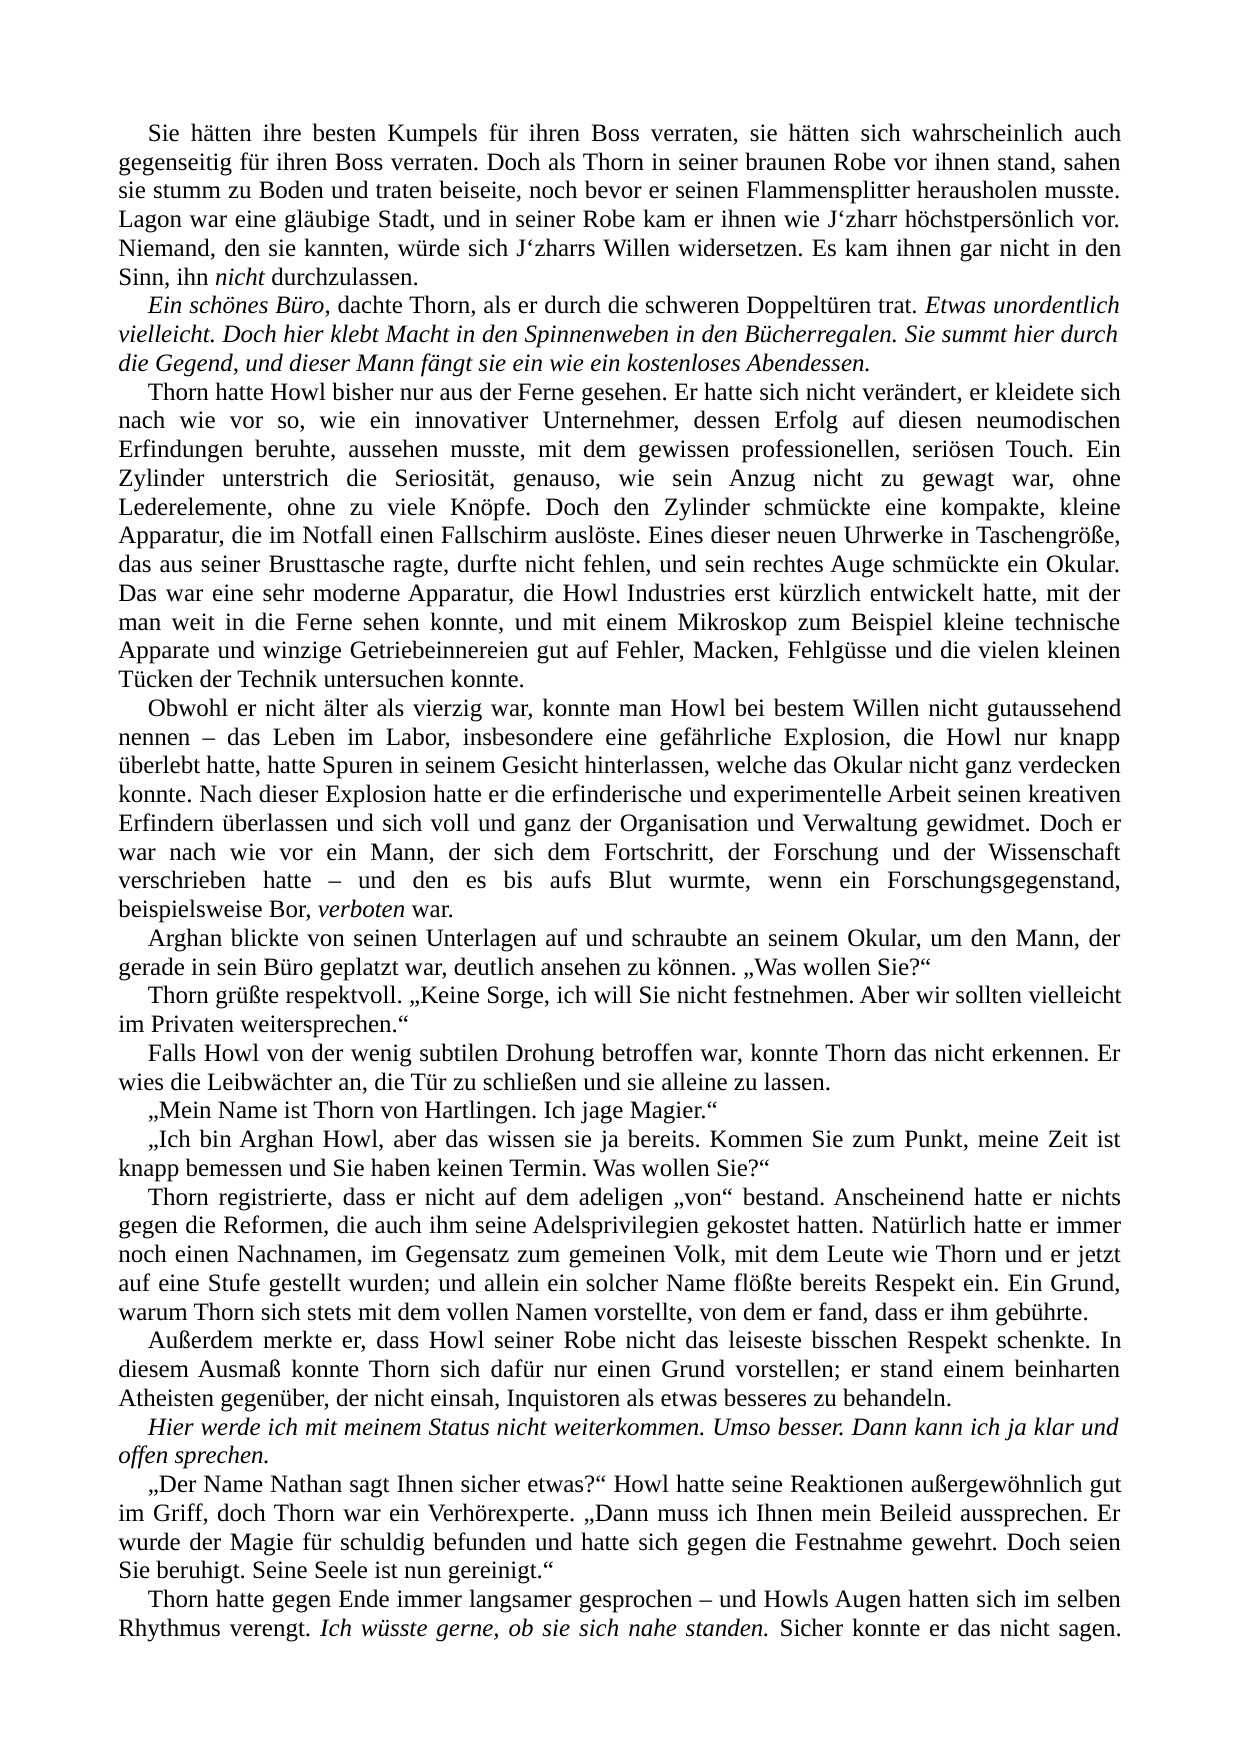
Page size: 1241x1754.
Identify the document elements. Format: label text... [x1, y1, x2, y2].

text Thorn hatte Howl bisher nur aus der Ferne gesehen. Er hatte sich nicht verändert, er kleidete sich nach wie vor so, wie ein innovativer Unternehmer, dessen Erfolg auf diesen neumodischen Erfindungen beruhte, aussehen musste, mit dem gewissen professionellen, seriösen Touch. Ein Zylinder unterstrich die Seriosität, genauso, wie sein Anzug nicht zu gewagt war, ohne Lederelemente, ohne zu viele Knöpfe. Doch den Zylinder schmückte eine kompakte, kleine Apparatur, die im Notfall einen Fallschirm auslöste. Eines dieser neuen Uhrwerke in Taschengröße, das aus seiner Brusttasche ragte, durfte nicht fehlen, und sein rechtes Auge schmückte ein Okular. Das war eine sehr moderne Apparatur, die Howl Industries erst kürzlich entwickelt hatte, mit der man weit in die Ferne sehen konnte, und mit einem Mikroskop zum Beispiel kleine technische Apparate und winzige Getriebeinnereien gut auf Fehler, Macken, Fehlgüsse und die vielen kleinen Tücken der Technik untersuchen konnte. [118, 377, 1122, 693]
text Hier werde ich mit meinem Status nicht weiterkommen. Umso besser. Dann kann ich ja klar und offen sprechen. [118, 1412, 1122, 1469]
text „Ich bin Arghan Howl, aber das wissen sie ja bereits. Kommen Sie zum Punkt, meine Zeit ist knapp bemessen und Sie haben keinen Termin. Was wollen Sie?“ [118, 1124, 1122, 1182]
text „Mein Name ist Thorn von Hartlingen. Ich jage Magier.“ [118, 1096, 1122, 1124]
text Thorn registrierte, dass er nicht auf dem adeligen „von“ bestand. Anscheinend hatte er nichts gegen die Reformen, die auch ihm seine Adelsprivilegien gekostet hatten. Natürlich hatte er immer noch einen Nachnamen, im Gegensatz zum gemeinen Volk, mit dem Leute wie Thorn und er jetzt auf eine Stufe gestellt wurden; und allein ein solcher Name flößte bereits Respekt ein. Ein Grund, warum Thorn sich stets mit dem vollen Namen vorstellte, von dem er fand, dass er ihm gebührte. [118, 1182, 1122, 1326]
text Thorn grüßte respektvoll. „Keine Sorge, ich will Sie nicht festnehmen. Aber wir sollten vielleicht im Privaten weitersprechen.“ [118, 981, 1122, 1038]
text Thorn hatte gegen Ende immer langsamer gesprochen – und Howls Augen hatten sich im selben Rhythmus verengt. Ich wüsste gerne, ob sie sich nahe standen. Sicher konnte er das nicht sagen. [118, 1584, 1122, 1642]
text Arghan blickte von seinen Unterlagen auf und schraubte an seinem Okular, um den Mann, der gerade in sein Büro geplatzt war, deutlich ansehen zu können. „Was wollen Sie?“ [118, 923, 1122, 981]
text Falls Howl von der wenig subtilen Drohung betroffen war, konnte Thorn das nicht erkennen. Er wies die Leibwächter an, die Tür zu schließen und sie alleine zu lassen. [118, 1038, 1122, 1096]
text Ein schönes Büro, dachte Thorn, als er durch die schweren Doppeltüren trat. Etwas unordentlich vielleicht. Doch hier klebt Macht in den Spinnenweben in den Bücherregalen. Sie summt hier durch die Gegend, und dieser Mann fängt sie ein wie ein kostenloses Abendessen. [118, 291, 1122, 377]
text Obwohl er nicht älter als vierzig war, konnte man Howl bei bestem Willen nicht gutaussehend nennen – das Leben im Labor, insbesondere eine gefährliche Explosion, die Howl nur knapp überlebt hatte, hatte Spuren in seinem Gesicht hinterlassen, welche das Okular nicht ganz verdecken konnte. Nach dieser Explosion hatte er die erfinderische und experimentelle Arbeit seinen kreativen Erfindern überlassen und sich voll und ganz der Organisation und Verwaltung gewidmet. Doch er war nach wie vor ein Mann, der sich dem Fortschritt, der Forschung und der Wissenschaft verschrieben hatte – und den es bis aufs Blut wurmte, wenn ein Forschungsgegenstand, beispielsweise Bor, verboten war. [118, 693, 1122, 923]
text Außerdem merkte er, dass Howl seiner Robe nicht das leiseste bisschen Respekt schenkte. In diesem Ausmaß konnte Thorn sich dafür nur einen Grund vorstellen; er stand einem beinharten Atheisten gegenüber, der nicht einsah, Inquistoren als etwas besseres zu behandeln. [118, 1326, 1122, 1412]
text „Der Name Nathan sagt Ihnen sicher etwas?“ Howl hatte seine Reaktionen außergewöhnlich gut im Griff, doch Thorn war ein Verhörexperte. „Dann muss ich Ihnen mein Beileid aussprechen. Er wurde der Magie für schuldig befunden und hatte sich gegen die Festnahme gewehrt. Doch seien Sie beruhigt. Seine Seele ist nun gereinigt.“ [118, 1469, 1122, 1584]
text Sie hätten ihre besten Kumpels für ihren Boss verraten, sie hätten sich wahrscheinlich auch gegenseitig für ihren Boss verraten. Doch als Thorn in seiner braunen Robe vor ihnen stand, sahen sie stumm zu Boden und traten beiseite, noch bevor er seinen Flammensplitter herausholen musste. Lagon war eine gläubige Stadt, und in seiner Robe kam er ihnen wie J‘zharr höchstpersönlich vor. Niemand, den sie kannten, würde sich J‘zharrs Willen widersetzen. Es kam ihnen gar nicht in den Sinn, ihn nicht durchzulassen. [118, 118, 1122, 291]
